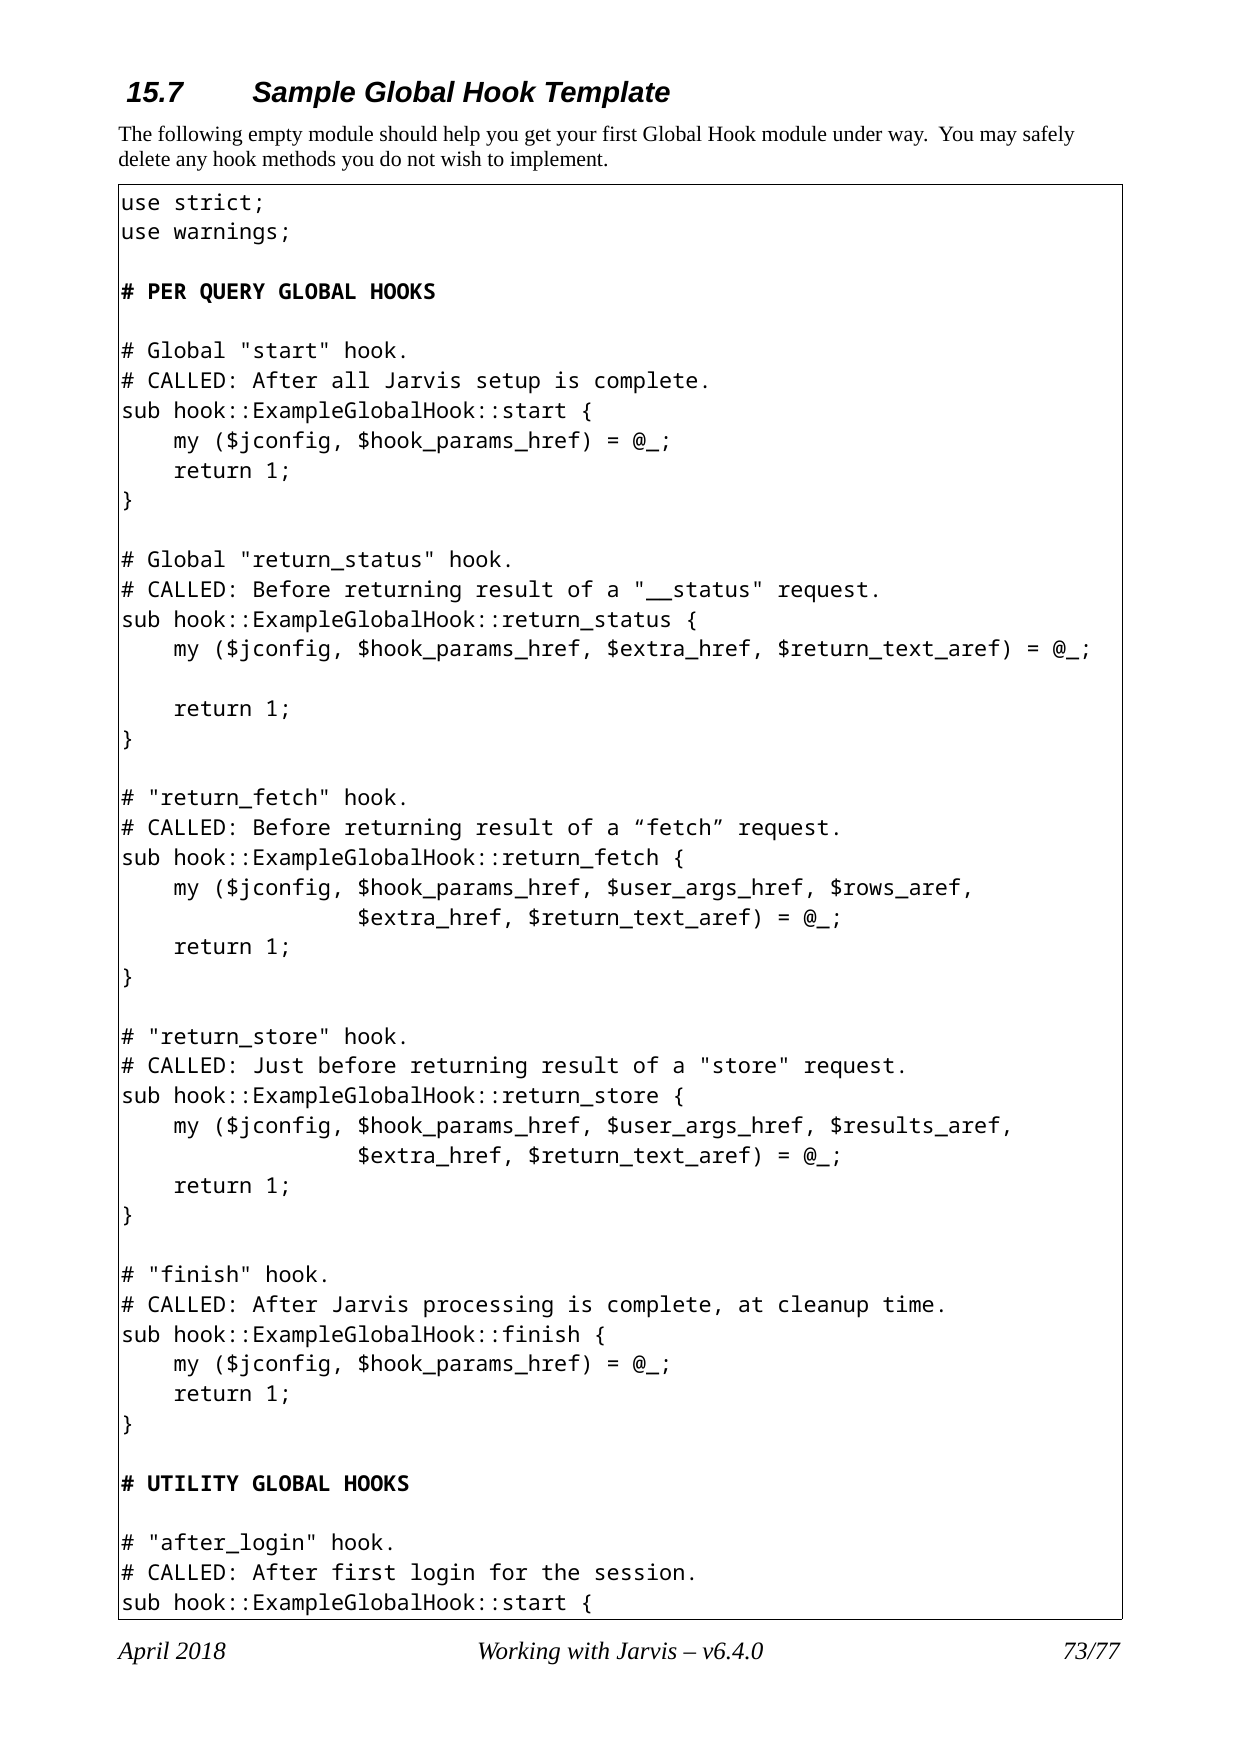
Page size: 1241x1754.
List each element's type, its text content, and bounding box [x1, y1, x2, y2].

subtitle Sample Global Hook Template [118, 75, 1122, 108]
text return 1; [119, 1376, 1122, 1405]
text # "return_store" hook. [119, 1018, 1122, 1048]
text my ($jconfig, $hook_params_href) = @_; [119, 422, 1122, 452]
text my ($jconfig, $hook_params_href) = @_; [119, 1346, 1122, 1376]
text The following empty module should help you get your first Global Hook module under way. You may safely delete any hook methods you do not wish to implement. [118, 121, 1122, 171]
text return 1; [119, 929, 1122, 958]
text # CALLED: Before returning result of a “fetch” request. [119, 809, 1122, 839]
text # CALLED: After Jarvis processing is complete, at cleanup time. [119, 1286, 1122, 1316]
text my ($jconfig, $hook_params_href, $user_args_href, $results_aref, [119, 1107, 1122, 1137]
text # CALLED: Before returning result of a "__status" request. [119, 571, 1122, 601]
text # Global "return_status" hook. [119, 541, 1122, 571]
text sub hook::ExampleGlobalHook::start { [119, 392, 1122, 422]
text return 1; [119, 690, 1122, 720]
text } [119, 482, 1122, 514]
text $extra_href, $return_text_aref) = @_; [119, 1137, 1122, 1167]
text # "finish" hook. [119, 1256, 1122, 1286]
text my ($jconfig, $hook_params_href, $extra_href, $return_text_aref) = @_; [119, 631, 1122, 663]
text } [119, 720, 1122, 753]
text # UTILITY GLOBAL HOOKS [119, 1465, 1122, 1497]
text return 1; [119, 1167, 1122, 1197]
text # CALLED: After all Jarvis setup is complete. [119, 363, 1122, 392]
text # Global "start" hook. [119, 333, 1122, 363]
text sub hook::ExampleGlobalHook::finish { [119, 1316, 1122, 1346]
text sub hook::ExampleGlobalHook::start { [119, 1584, 1122, 1619]
text # "after_login" hook. [119, 1524, 1122, 1554]
text use strict; [119, 185, 1122, 214]
text # CALLED: Just before returning result of a "store" request. [119, 1048, 1122, 1078]
text $extra_href, $return_text_aref) = @_; [119, 899, 1122, 929]
text sub hook::ExampleGlobalHook::return_status { [119, 601, 1122, 631]
text } [119, 958, 1122, 991]
text sub hook::ExampleGlobalHook::return_fetch { [119, 839, 1122, 869]
text my ($jconfig, $hook_params_href, $user_args_href, $rows_aref, [119, 869, 1122, 899]
text } [119, 1405, 1122, 1438]
text use warnings; [119, 214, 1122, 246]
text # PER QUERY GLOBAL HOOKS [119, 273, 1122, 306]
text # CALLED: After first login for the session. [119, 1554, 1122, 1584]
text } [119, 1197, 1122, 1229]
text return 1; [119, 452, 1122, 482]
text sub hook::ExampleGlobalHook::return_store { [119, 1078, 1122, 1107]
text # "return_fetch" hook. [119, 780, 1122, 809]
